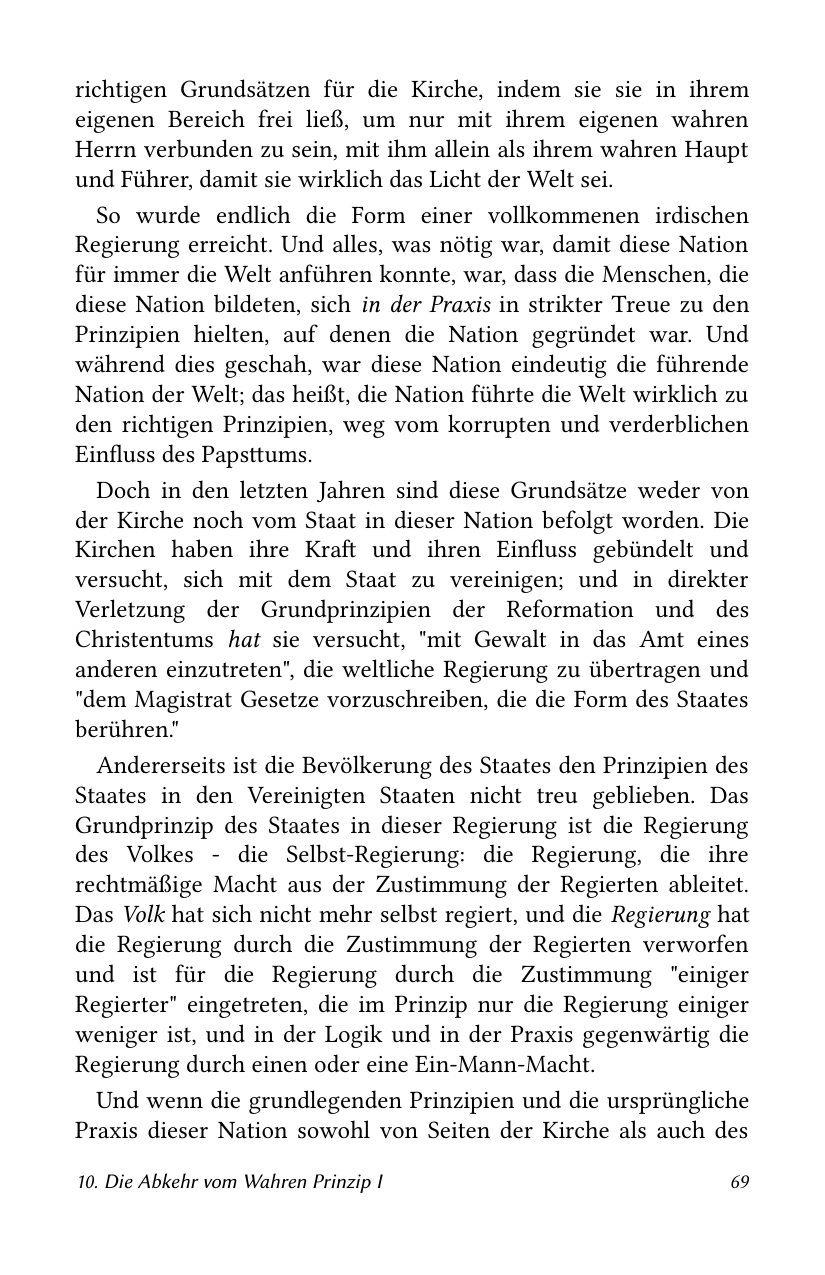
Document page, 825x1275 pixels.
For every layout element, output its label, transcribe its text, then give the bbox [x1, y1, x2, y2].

text Andererseits ist die Bevölkerung des Staates den Prinzipien des Staates in den Vereinigten Staaten nicht treu geblieben. Das Grundprinzip des Staates in dieser Regierung ist die Regierung des Volkes - die Selbst-Regierung: die Regierung, die ihre rechtmäßige Macht aus der Zustimmung der Regierten ableitet. Das Volk hat sich nicht mehr selbst regiert, und die Regierung hat die Regierung durch die Zustimmung der Regierten verworfen und ist für die Regierung durch die Zustimmung "einiger Regierter" eingetreten, die im Prinzip nur die Regierung einiger weniger ist, und in der Logik und in der Praxis gegenwärtig die Regierung durch einen oder eine Ein-Mann-Macht. [75, 751, 750, 1078]
text richtigen Grundsätzen für die Kirche, indem sie sie in ihrem eigenen Bereich frei ließ, um nur mit ihrem eigenen wahren Herrn verbunden zu sein, mit ihm allein als ihrem wahren Haupt und Führer, damit sie wirklich das Licht der Welt sei. [75, 75, 750, 193]
text So wurde endlich die Form einer vollkommenen irdischen Regierung erreicht. Und alles, was nötig war, damit diese Nation für immer die Welt anführen konnte, war, dass die Menschen, die diese Nation bildeten, sich in der Praxis in strikter Treue zu den Prinzipien hielten, auf denen die Nation gegründet war. Und während dies geschah, war diese Nation eindeutig die führende Nation der Welt; das heißt, die Nation führte die Welt wirklich zu den richtigen Prinzipien, weg vom korrupten und verderblichen Einfluss des Papsttums. [75, 201, 750, 468]
text Doch in den letzten Jahren sind diese Grundsätze weder von der Kirche noch vom Staat in dieser Nation befolgt worden. Die Kirchen haben ihre Kraft und ihren Einfluss gebündelt und versucht, sich mit dem Staat zu vereinigen; und in direkter Verletzung der Grundprinzipien der Reformation und des Christentums hat sie versucht, "mit Gewalt in das Amt eines anderen einzutreten", die weltliche Regierung zu übertragen und "dem Magistrat Gesetze vorzuschreiben, die die Form des Staates berühren." [75, 476, 750, 743]
text Und wenn die grundlegenden Prinzipien und die ursprüngliche Praxis dieser Nation sowohl von Seiten der Kirche als auch des [75, 1086, 750, 1144]
